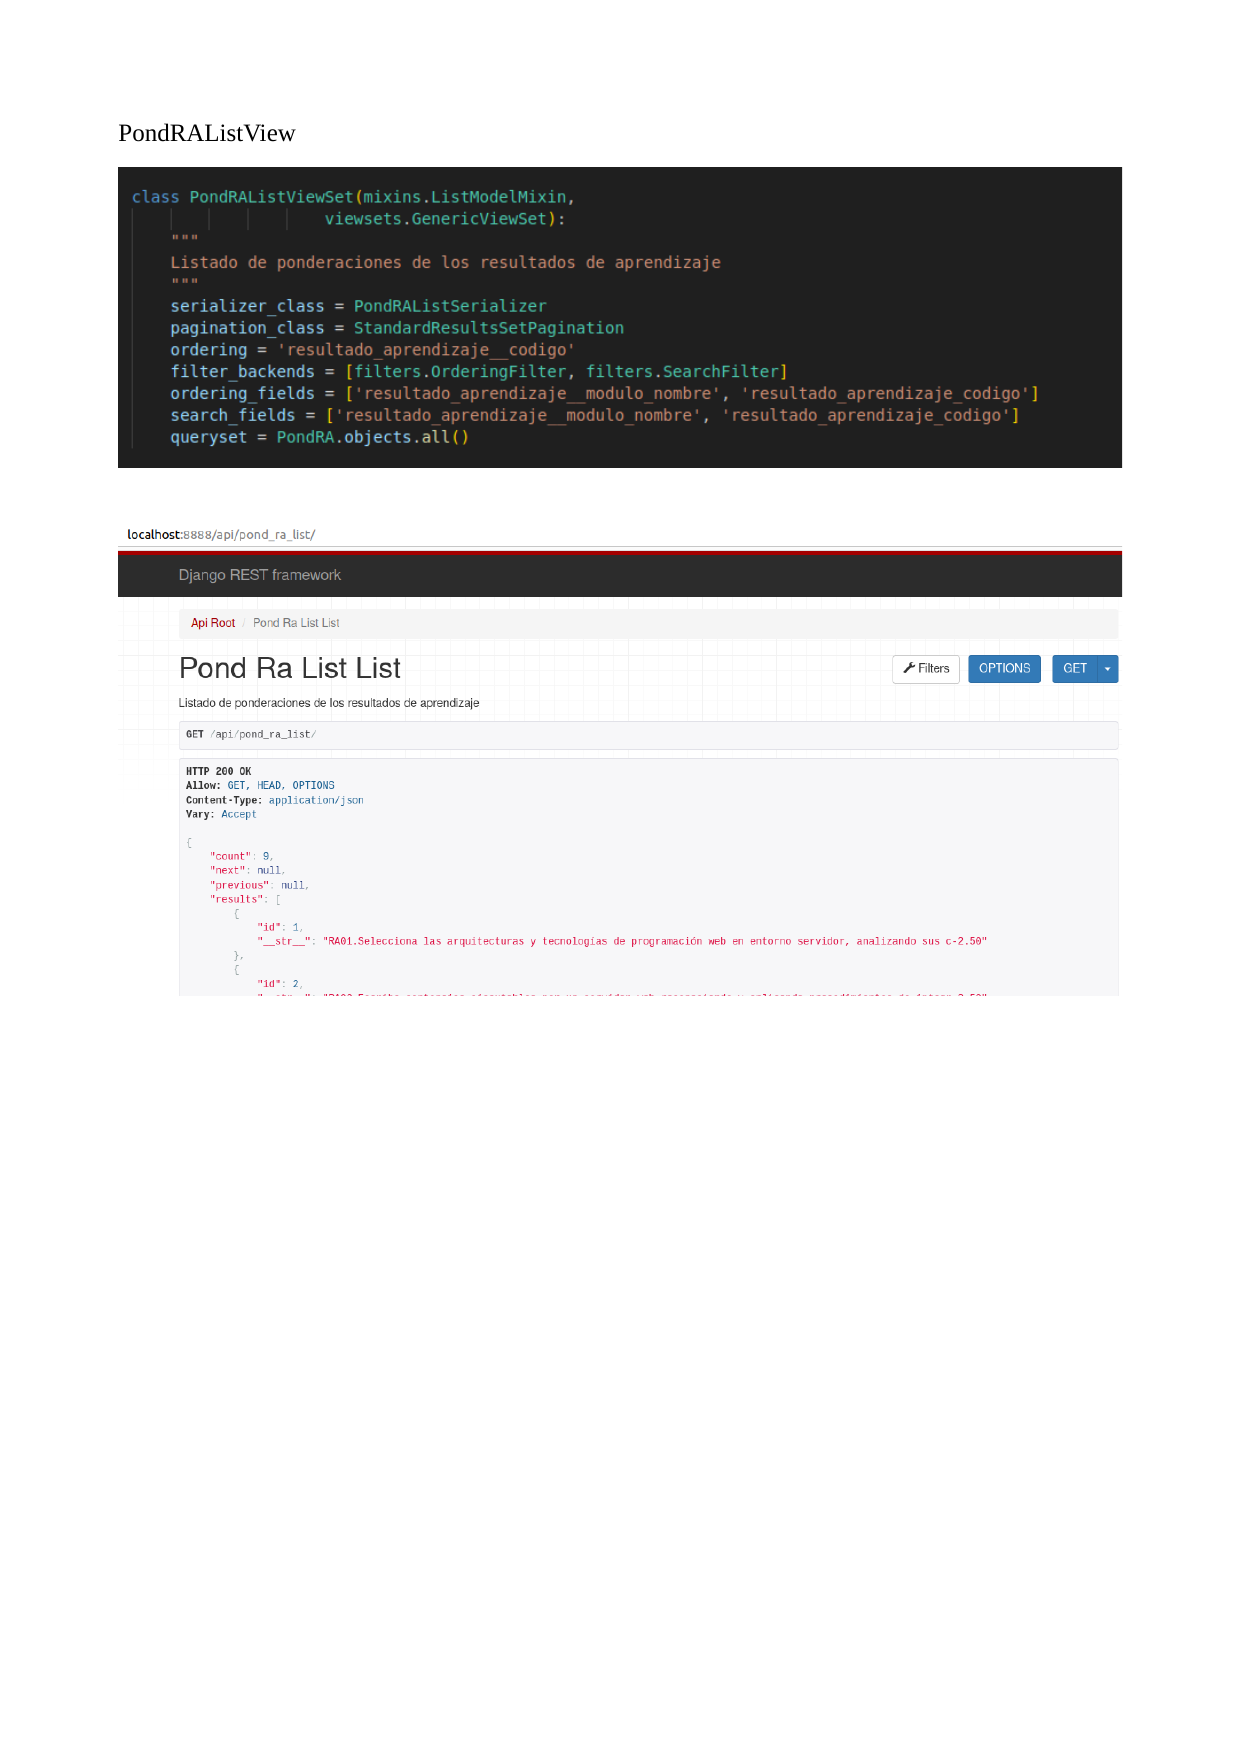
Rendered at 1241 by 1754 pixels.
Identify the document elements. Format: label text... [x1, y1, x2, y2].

picture [118, 167, 1123, 468]
picture [118, 522, 1123, 996]
text PondRAListView [118, 118, 1122, 147]
